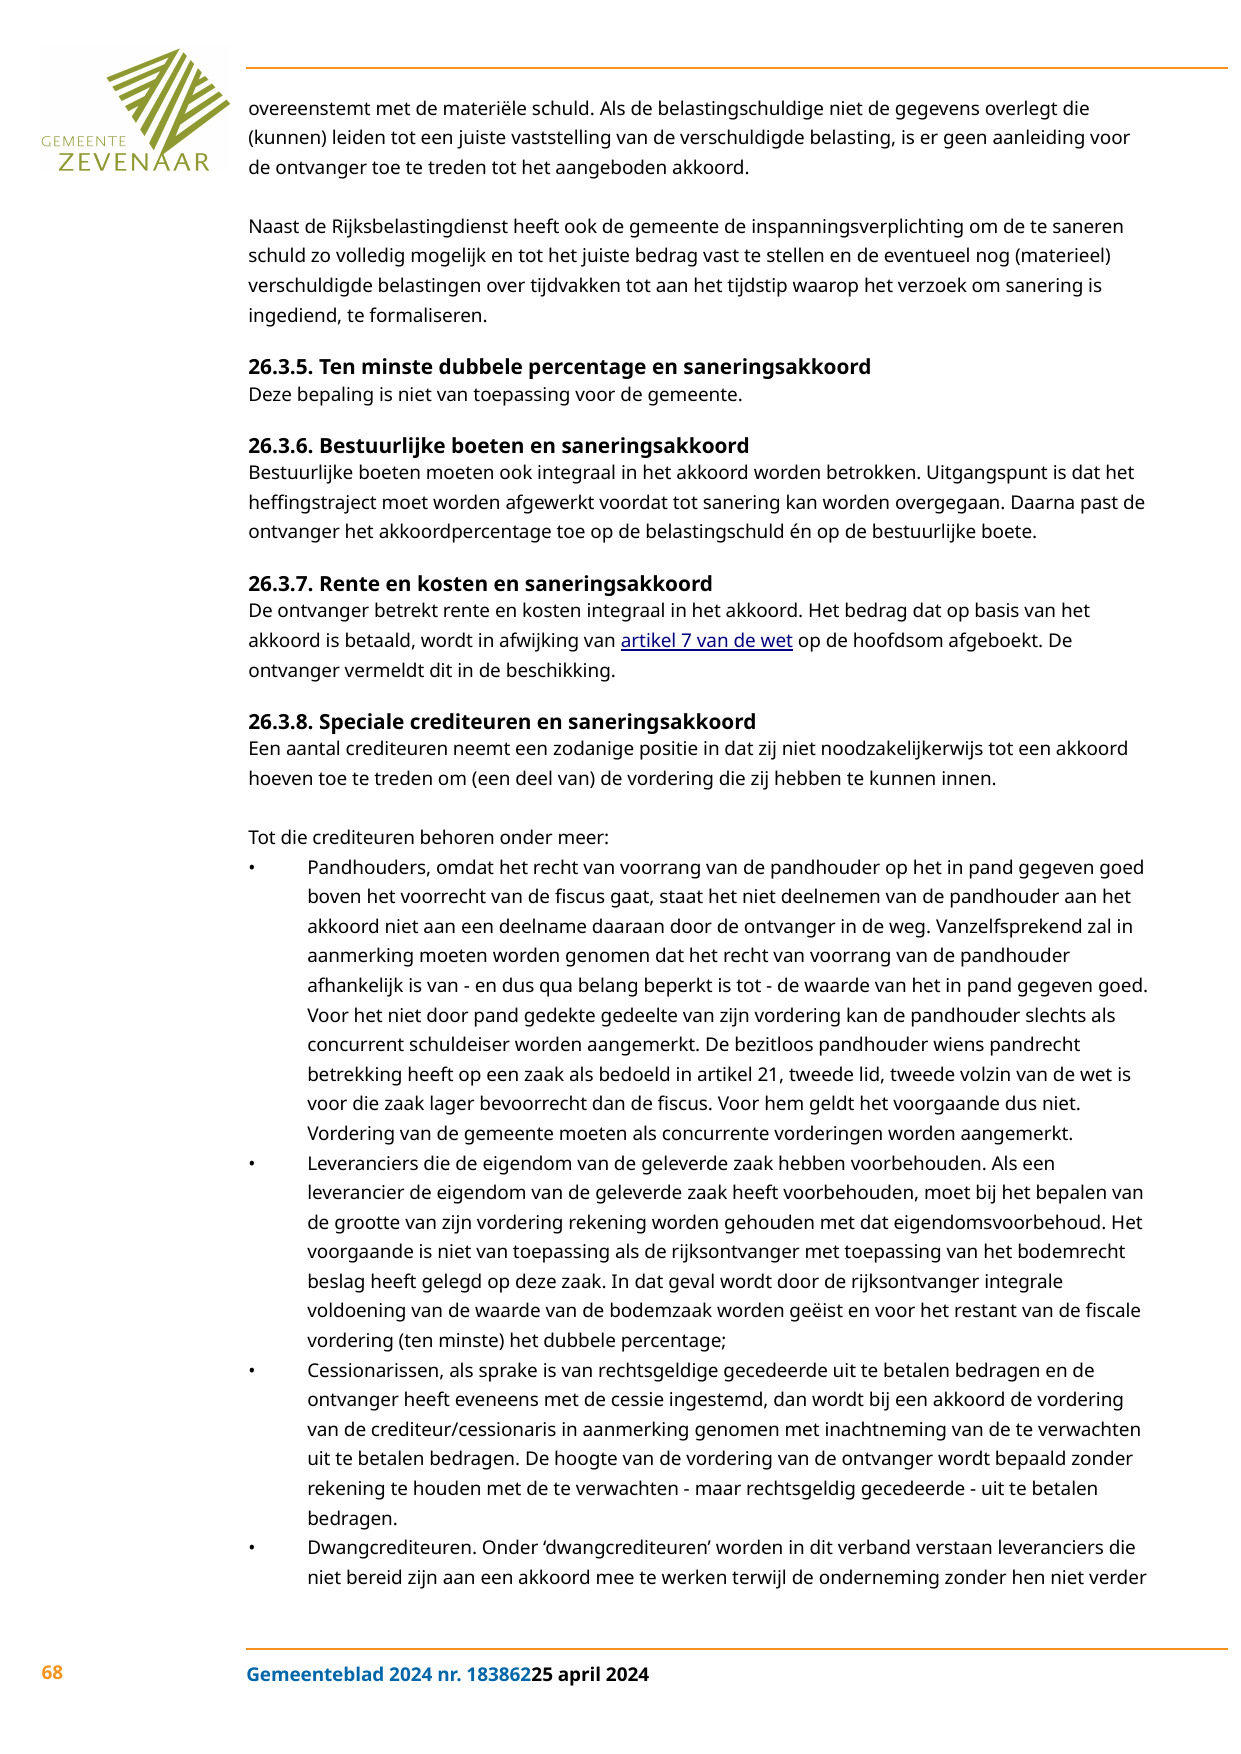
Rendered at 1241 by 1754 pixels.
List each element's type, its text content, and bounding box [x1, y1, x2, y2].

text 26.3.7. Rente en kosten en saneringsakkoord [248, 569, 1152, 598]
text overeenstemt met de materiële schuld. Als de belastingschuldige niet de gegevens overlegt die (kunnen) leiden tot een juiste vaststelling van de verschuldigde belasting, is er geen aanleiding voor de ontvanger toe te treden tot het aangeboden akkoord. [248, 95, 1152, 180]
text Naast de Rijksbelastingdienst heeft ook de gemeente de inspanningsverplichting om de te saneren schuld zo volledig mogelijk en tot het juiste bedrag vast te stellen en de eventueel nog (materieel) verschuldigde belastingen over tijdvakken tot aan het tijdstip waarop het verzoek om sanering is ingediend, te formaliseren. [248, 213, 1152, 328]
list Pandhouders, omdat het recht van voorrang van de pandhouder op het in pand gegeven goed boven het voorrecht van de fiscus gaat, staat het niet deelnemen van de pandhouder aan het akkoord niet aan een deelname daaraan door de ontvanger in de weg. Vanzelfsprekend zal in aanmerking moeten worden genomen dat het recht van voorrang van de pandhouder afhankelijk is van - en dus qua belang beperkt is tot - de waarde van het in pand gegeven goed. Voor het niet door pand gedekte gedeelte van zijn vordering kan de pandhouder slechts als concurrent schuldeiser worden aangemerkt. De bezitloos pandhouder wiens pandrecht betrekking heeft op een zaak als bedoeld in artikel 21, tweede lid, tweede volzin van de wet is voor die zaak lager bevoorrecht dan de fiscus. Voor hem geldt het voorgaande dus niet. Vordering van de gemeente moeten als concurrente vorderingen worden aangemerkt. [248, 854, 1152, 1146]
text De ontvanger betrekt rente en kosten integraal in het akkoord. Het bedrag dat op basis van het akkoord is betaald, wordt in afwijking van artikel 7 van de wet op de hoofdsom afgeboekt. De ontvanger vermeldt dit in de beschikking. [248, 598, 1152, 682]
list Cessionarissen, als sprake is van rechtsgeldige gecedeerde uit te betalen bedragen en de ontvanger heeft eveneens met de cessie ingestemd, dan wordt bij een akkoord de vordering van de crediteur/cessionaris in aanmerking genomen met inachtneming van de te verwachten uit te betalen bedragen. De hoogte van de vordering van de ontvanger wordt bepaald zonder rekening te houden met de te verwachten - maar rechtsgeldig gecedeerde - uit te betalen bedragen. [248, 1357, 1152, 1531]
text 26.3.5. Ten minste dubbele percentage en saneringsakkoord [248, 352, 1152, 381]
list Leveranciers die de eigendom van de geleverde zaak hebben voorbehouden. Als een leverancier de eigendom van de geleverde zaak heeft voorbehouden, moet bij het bepalen van de grootte van zijn vordering rekening worden gehouden met dat eigendomsvoorbehoud. Het voorgaande is niet van toepassing als de rijksontvanger met toepassing van het bodemrecht beslag heeft gelegd op deze zaak. In dat geval wordt door de rijksontvanger integrale voldoening van de waarde van de bodemzaak worden geëist en voor het restant van de fiscale vordering (ten minste) het dubbele percentage; [248, 1150, 1152, 1353]
text Bestuurlijke boeten moeten ook integraal in het akkoord worden betrokken. Uitgangspunt is dat het heffingstraject moet worden afgewerkt voordat tot sanering kan worden overgegaan. Daarna past de ontvanger het akkoordpercentage toe op de belastingschuld én op de bestuurlijke boete. [248, 459, 1152, 544]
text 26.3.6. Bestuurlijke boeten en saneringsakkoord [248, 431, 1152, 459]
text Deze bepaling is niet van toepassing voor de gemeente. [248, 381, 1152, 406]
list Dwangcrediteuren. Onder ‘dwangcrediteuren’ worden in dit verband verstaan leveranciers die niet bereid zijn aan een akkoord mee te werken terwijl de onderneming zonder hen niet verder [248, 1534, 1152, 1590]
text 26.3.8. Speciale crediteuren en saneringsakkoord [248, 707, 1152, 736]
text Een aantal crediteuren neemt een zodanige positie in dat zij niet noodzakelijkerwijs tot een akkoord hoeven toe te treden om (een deel van) de vordering die zij hebben te kunnen innen. [248, 736, 1152, 791]
picture [41, 47, 231, 172]
text Tot die crediteuren behoren onder meer: [248, 824, 1152, 850]
